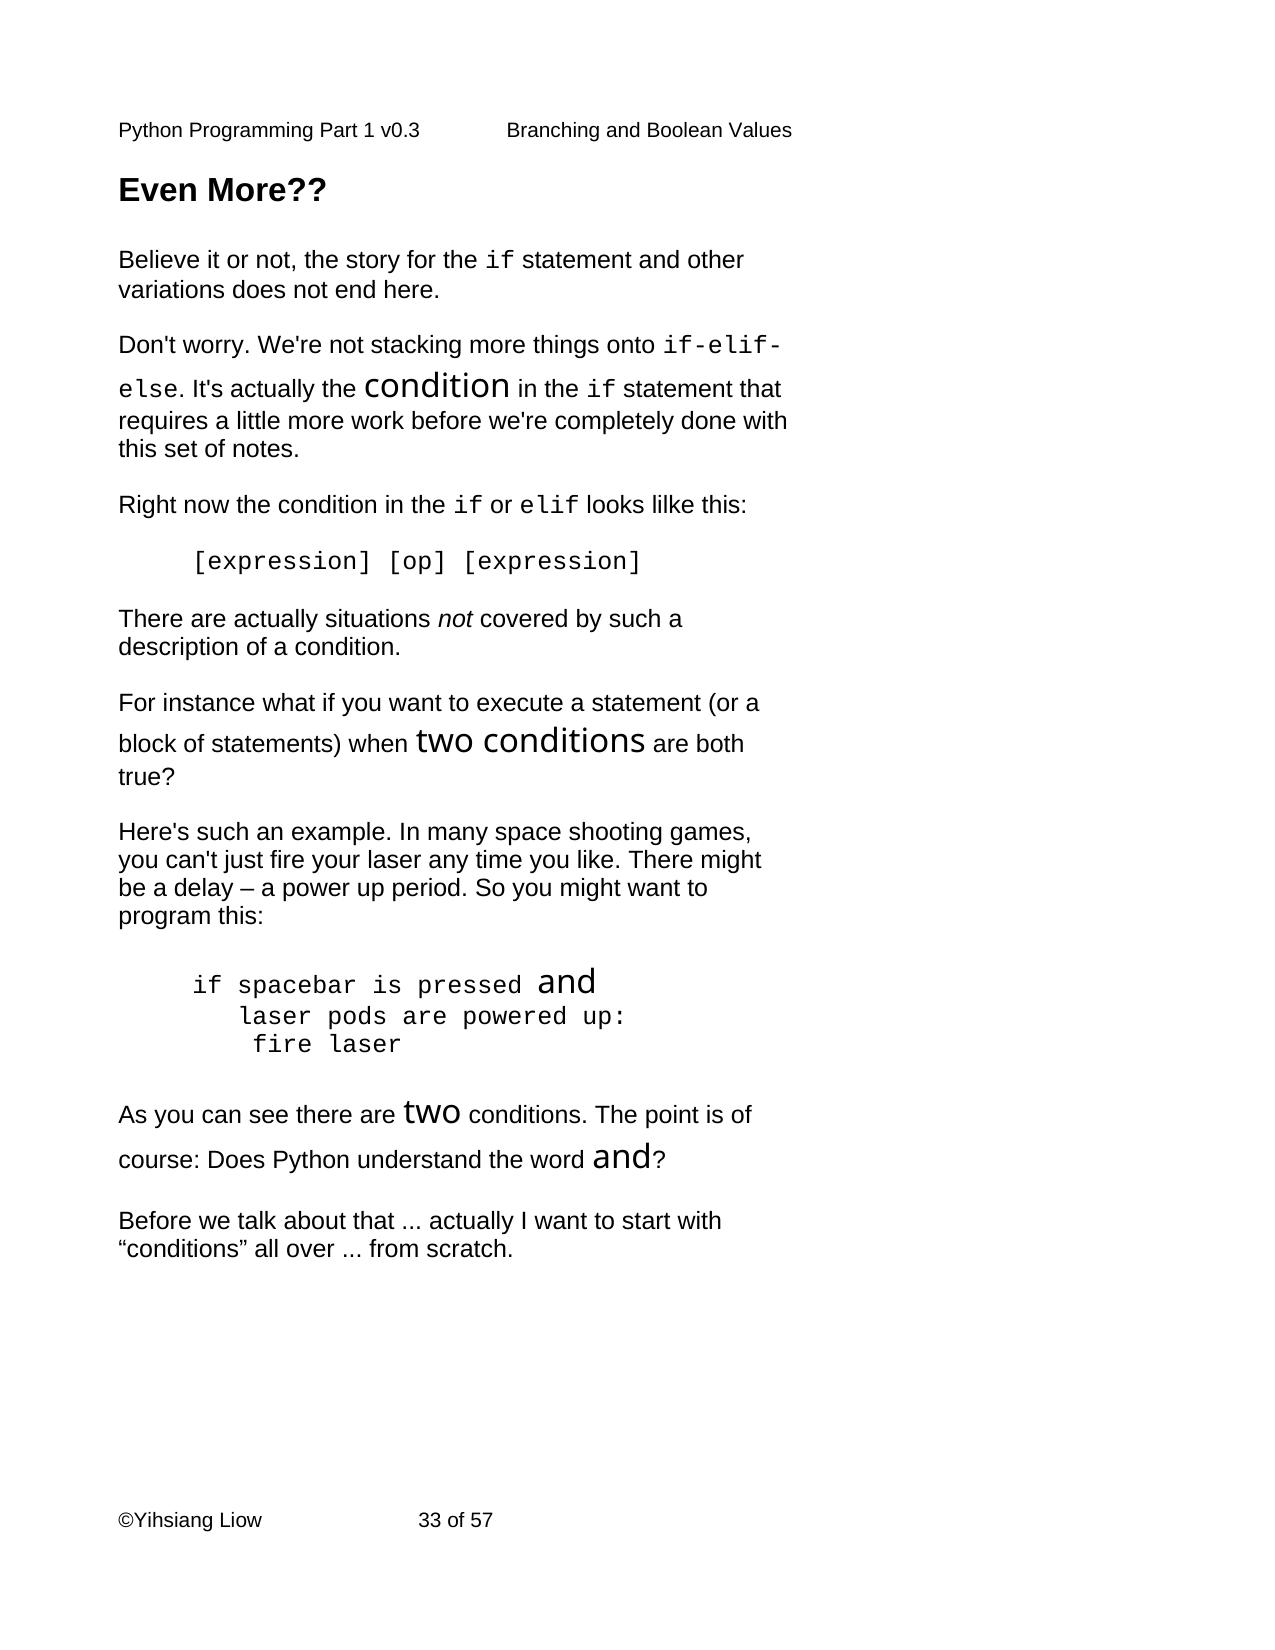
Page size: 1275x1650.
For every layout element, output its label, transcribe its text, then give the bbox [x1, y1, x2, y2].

text laser pods are powered up: [118, 1003, 793, 1032]
text Before we talk about that ... actually I want to start with “conditions” all over ... from scratch. [118, 1207, 793, 1262]
text Even More?? [118, 171, 793, 208]
text fire laser [118, 1032, 793, 1060]
text if spacebar is pressed and [118, 958, 793, 1003]
text Don't worry. We're not stacking more things onto if-elif-else. It's actually the condition in the if statement that requires a little more work before we're completely done with this set of notes. [118, 331, 793, 463]
text As you can see there are two conditions. The point is of course: Does Python understand the word and? [118, 1088, 793, 1179]
text Believe it or not, the story for the if statement and other variations does not end here. [118, 245, 793, 303]
text Right now the condition in the if or elif looks lilke this: [118, 491, 793, 521]
text Here's such an example. In many space shooting games, you can't just fire your laser any time you like. There might be a delay – a power up period. So you might want to program this: [118, 818, 793, 930]
text There are actually situations not covered by such a description of a condition. [118, 605, 793, 661]
text [expression] [op] [expression] [118, 549, 793, 577]
text For instance what if you want to execute a statement (or a block of statements) when two conditions are both true? [118, 689, 793, 790]
